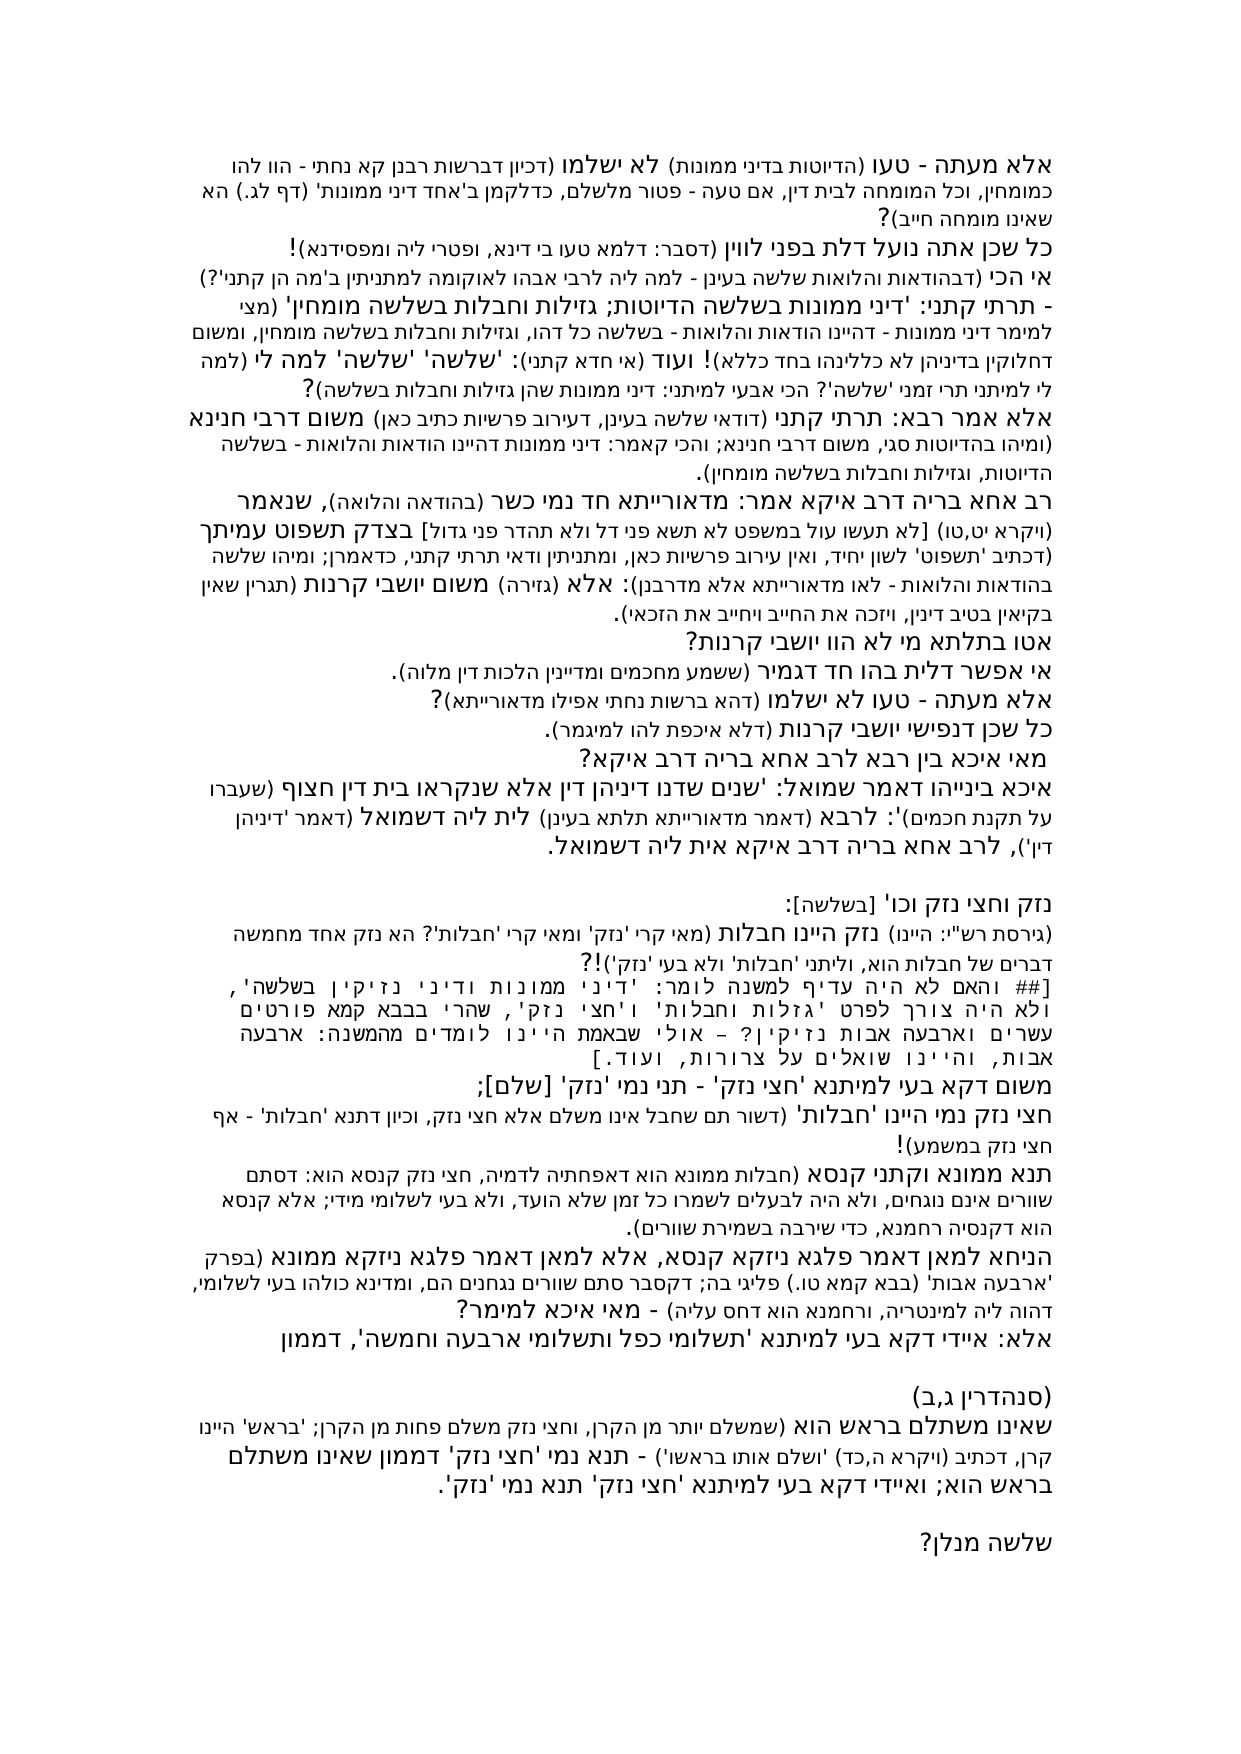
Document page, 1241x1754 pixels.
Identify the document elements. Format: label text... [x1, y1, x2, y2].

text שלשה מנלן? [187, 1528, 1053, 1557]
text אי אפשר דלית בהו חד דגמיר (ששמע מחכמים ומדיינין הלכות דין מלוה). [187, 656, 1053, 685]
text תנא ממונא וקתני קנסא (חבלות ממונא הוא דאפחתיה לדמיה, חצי נזק קנסא הוא: דסתם שוורים אינם נוגחים, ולא היה לבעלים לשמרו כל זמן שלא הועד, ולא בעי לשלומי מידי; אלא קנסא הוא דקנסיה רחמנא, כדי שירבה בשמירת שוורים). [187, 1159, 1053, 1242]
text משום דקא בעי למיתנא 'חצי נזק' - תני נמי 'נזק' [שלם]; [187, 1071, 1053, 1101]
text (גירסת רש"י: היינו) נזק היינו חבלות (מאי קרי 'נזק' ומאי קרי 'חבלות'? הא נזק אחד מחמשה דברים של חבלות הוא, וליתני 'חבלות' ולא בעי 'נזק')!? [187, 918, 1053, 977]
text כל שכן דנפישי יושבי קרנות (דלא איכפת להו למיגמר). [187, 714, 1053, 744]
text אלא אמר רבא: תרתי קתני (דודאי שלשה בעינן, דעירוב פרשיות כתיב כאן) משום דרבי חנינא (ומיהו בהדיוטות סגי, משום דרבי חנינא; והכי קאמר: דיני ממונות דהיינו הודאות והלואות - בשלשה הדיוטות, וגזילות וחבלות בשלשה מומחין). [187, 403, 1053, 486]
text מאי איכא בין רבא לרב אחא בריה דרב איקא? [187, 744, 1053, 773]
text אי הכי (דבהודאות והלואות שלשה בעינן - למה ליה לרבי אבהו לאוקומה למתניתין ב'מה הן קתני'?) - תרתי קתני: 'דיני ממונות בשלשה הדיוטות; גזילות וחבלות בשלשה מומחין' (מצי למימר דיני ממונות - דהיינו הודאות והלואות - בשלשה כל דהו, וגזילות וחבלות בשלשה מומחין, ומשום דחלוקין בדיניהן לא כללינהו בחד כללא)! ועוד (אי חדא קתני): 'שלשה' 'שלשה' למה לי (למה לי למיתני תרי זמני 'שלשה'? הכי אבעי למיתני: דיני ממונות שהן גזילות וחבלות בשלשה)? [187, 262, 1053, 403]
text כל שכן אתה נועל דלת בפני לווין (דסבר: דלמא טעו בי דינא, ופטרי ליה ומפסידנא)! [187, 233, 1053, 262]
text אלא מעתה - טעו לא ישלמו (דהא ברשות נחתי אפילו מדאורייתא)? [187, 685, 1053, 714]
text אלא: איידי דקא בעי למיתנא 'תשלומי כפל ותשלומי ארבעה וחמשה', דממון [187, 1324, 1053, 1354]
text איכא בינייהו דאמר שמואל: 'שנים שדנו דיניהן דין אלא שנקראו בית דין חצוף (שעברו על תקנת חכמים)': לרבא (דאמר מדאורייתא תלתא בעינן) לית ליה דשמואל (דאמר 'דיניהן דין'), לרב אחא בריה דרב איקא אית ליה דשמואל. [187, 773, 1053, 861]
text הניחא למאן דאמר פלגא ניזקא קנסא, אלא למאן דאמר פלגא ניזקא ממונא (בפרק 'ארבעה אבות' (בבא קמא טו.) פליגי בה; דקסבר סתם שוורים נגחנים הם, ומדינא כולהו בעי לשלומי, דהוה ליה למינטריה, ורחמנא הוא דחס עליה) - מאי איכא למימר? [187, 1242, 1053, 1324]
text אטו בתלתא מי לא הוו יושבי קרנות? [187, 627, 1053, 656]
text [## והאם לא היה עדיף למשנה לומר: 'דיני ממונות ודיני נזיקין בשלשה', ולא היה צורך לפרט 'גזלות וחבלות' ו'חצי נזק', שהרי בבבא קמא פורטים עשרים וארבעה אבות נזיקין? – אולי שבאמת היינו לומדים מהמשנה: ארבעה אבות, והיינו שואלים על צרורות, ועוד.] [187, 977, 1053, 1071]
text אלא מעתה - טעו (הדיוטות בדיני ממונות) לא ישלמו (דכיון דברשות רבנן קא נחתי - הוו להו כמומחין, וכל המומחה לבית דין, אם טעה - פטור מלשלם, כדלקמן ב'אחד דיני ממונות' (דף לג.) הא שאינו מומחה חייב)? [187, 150, 1053, 233]
text נזק וחצי נזק וכו' [בשלשה]: [187, 889, 1053, 918]
text רב אחא בריה דרב איקא אמר: מדאורייתא חד נמי כשר (בהודאה והלואה), שנאמר (ויקרא יט,טו) [לא תעשו עול במשפט לא תשא פני דל ולא תהדר פני גדול] בצדק תשפוט עמיתך (דכתיב 'תשפוט' לשון יחיד, ואין עירוב פרשיות כאן, ומתניתין ודאי תרתי קתני, כדאמרן; ומיהו שלשה בהודאות והלואות - לאו מדאורייתא אלא מדרבנן): אלא (גזירה) משום יושבי קרנות (תגרין שאין בקיאין בטיב דינין, ויזכה את החייב ויחייב את הזכאי). [187, 486, 1053, 627]
text חצי נזק נמי היינו 'חבלות' (דשור תם שחבל אינו משלם אלא חצי נזק, וכיון דתנא 'חבלות' - אף חצי נזק במשמע)! [187, 1101, 1053, 1159]
text (סנהדרין ג,ב) [187, 1382, 1053, 1412]
text שאינו משתלם בראש הוא (שמשלם יותר מן הקרן, וחצי נזק משלם פחות מן הקרן; 'בראש' היינו קרן, דכתיב (ויקרא ה,כד) 'ושלם אותו בראשו') - תנא נמי 'חצי נזק' דממון שאינו משתלם בראש הוא; ואיידי דקא בעי למיתנא 'חצי נזק' תנא נמי 'נזק'. [187, 1412, 1053, 1499]
